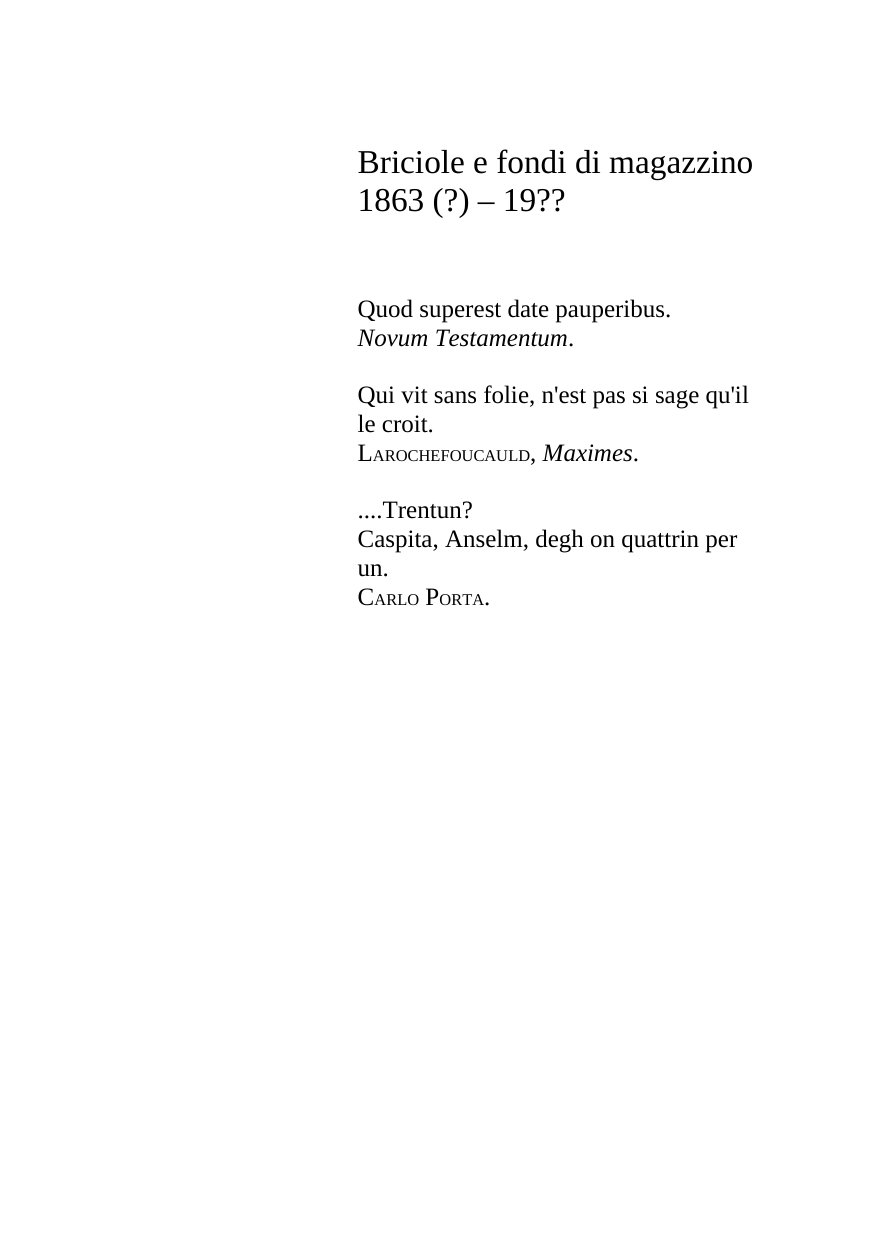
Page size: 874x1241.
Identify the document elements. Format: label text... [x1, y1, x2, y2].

text Quod superest date pauperibus. Novum Testamentum. [357, 294, 768, 352]
text Qui vit sans folie, n'est pas si sage qu'il le croit. Larochefoucauld, Maximes. [357, 380, 768, 467]
text Carlo Porta. [357, 582, 768, 610]
text Caspita, Anselm, degh on quattrin per un. [357, 524, 768, 582]
subtitle Briciole e fondi di magazzino 1863 (?) – 19?? [357, 142, 768, 219]
text ....Trentun? [357, 495, 768, 524]
